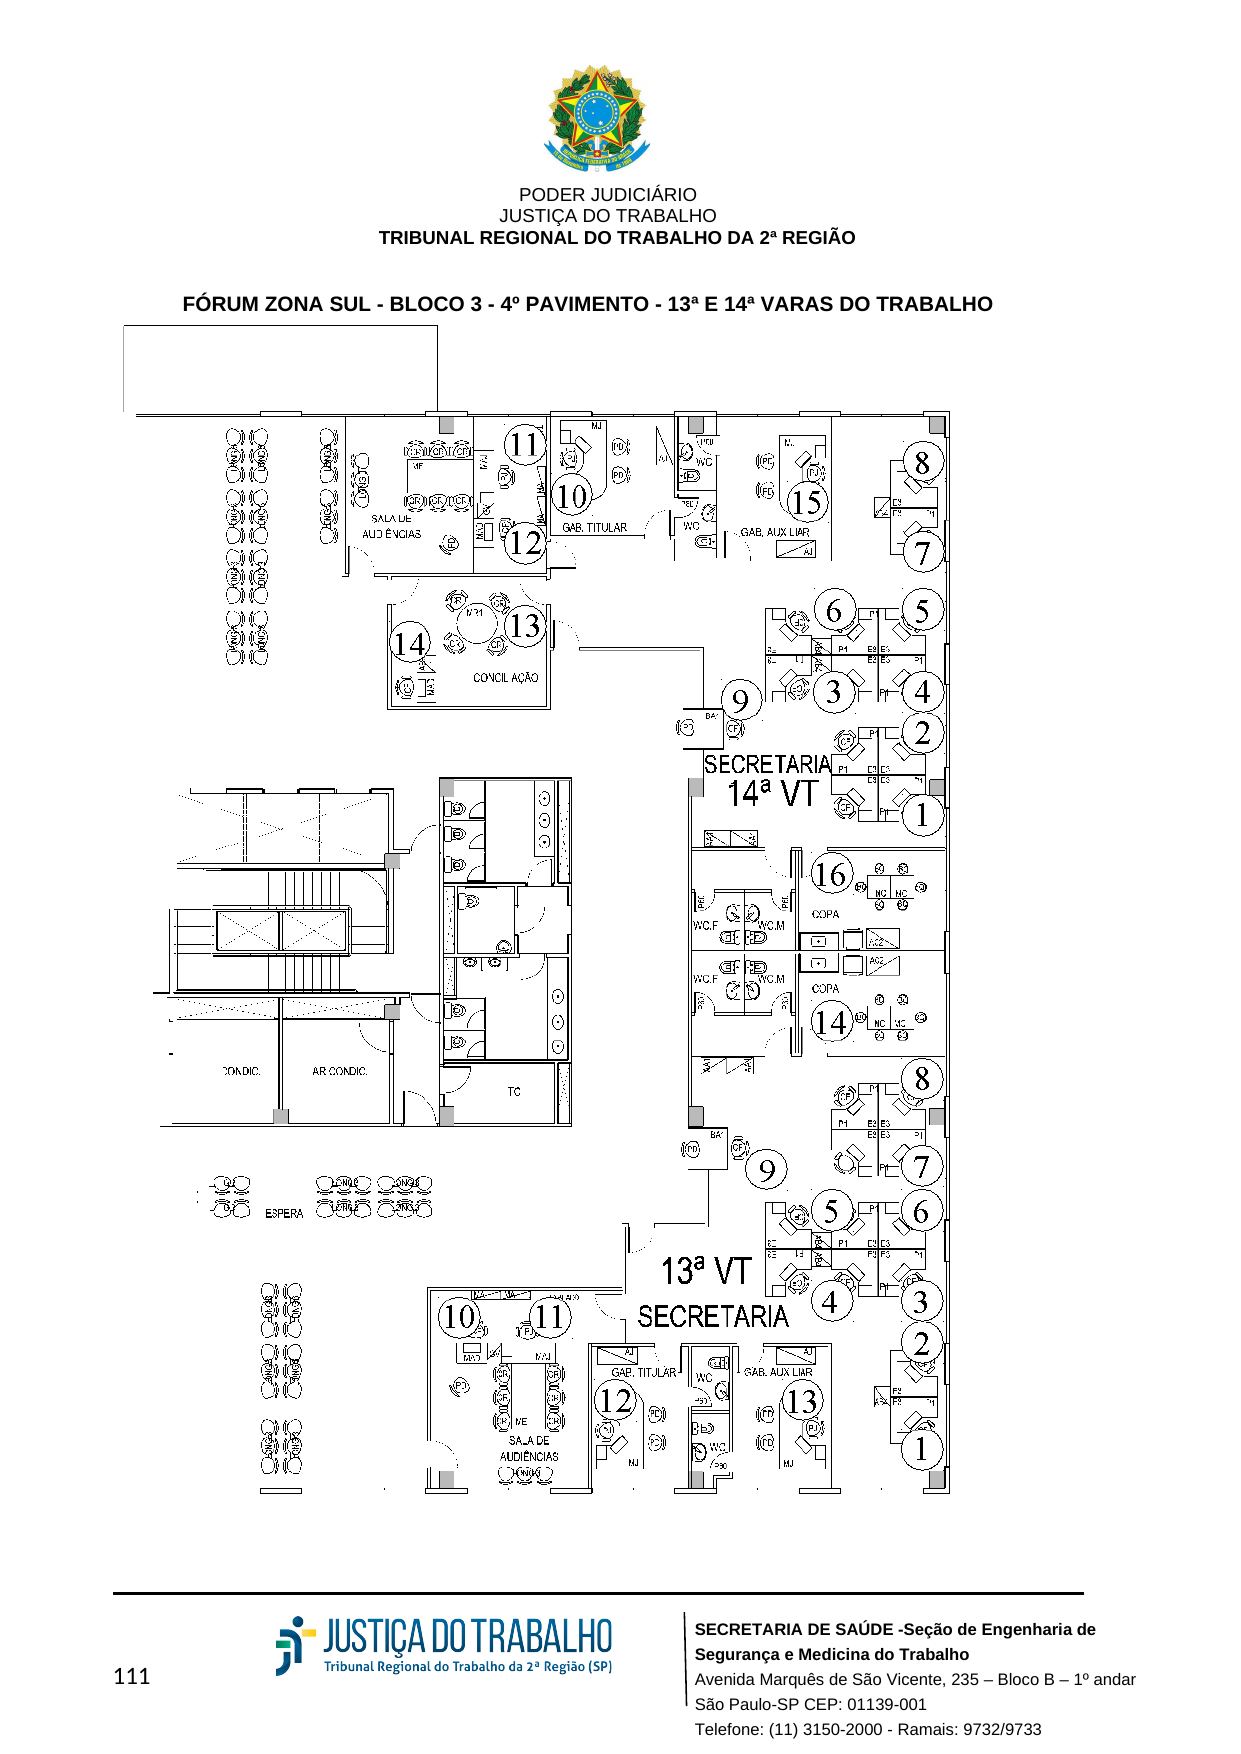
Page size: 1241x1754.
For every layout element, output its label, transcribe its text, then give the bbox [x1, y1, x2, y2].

picture [543, 65, 650, 172]
picture [276, 1616, 612, 1676]
picture [123, 325, 953, 1496]
table_header FÓRUM ZONA SUL - BLOCO 3 - 4º PAVIMENTO - 13ª E 14ª VARAS DO TRABALHO [113, 291, 1063, 1506]
